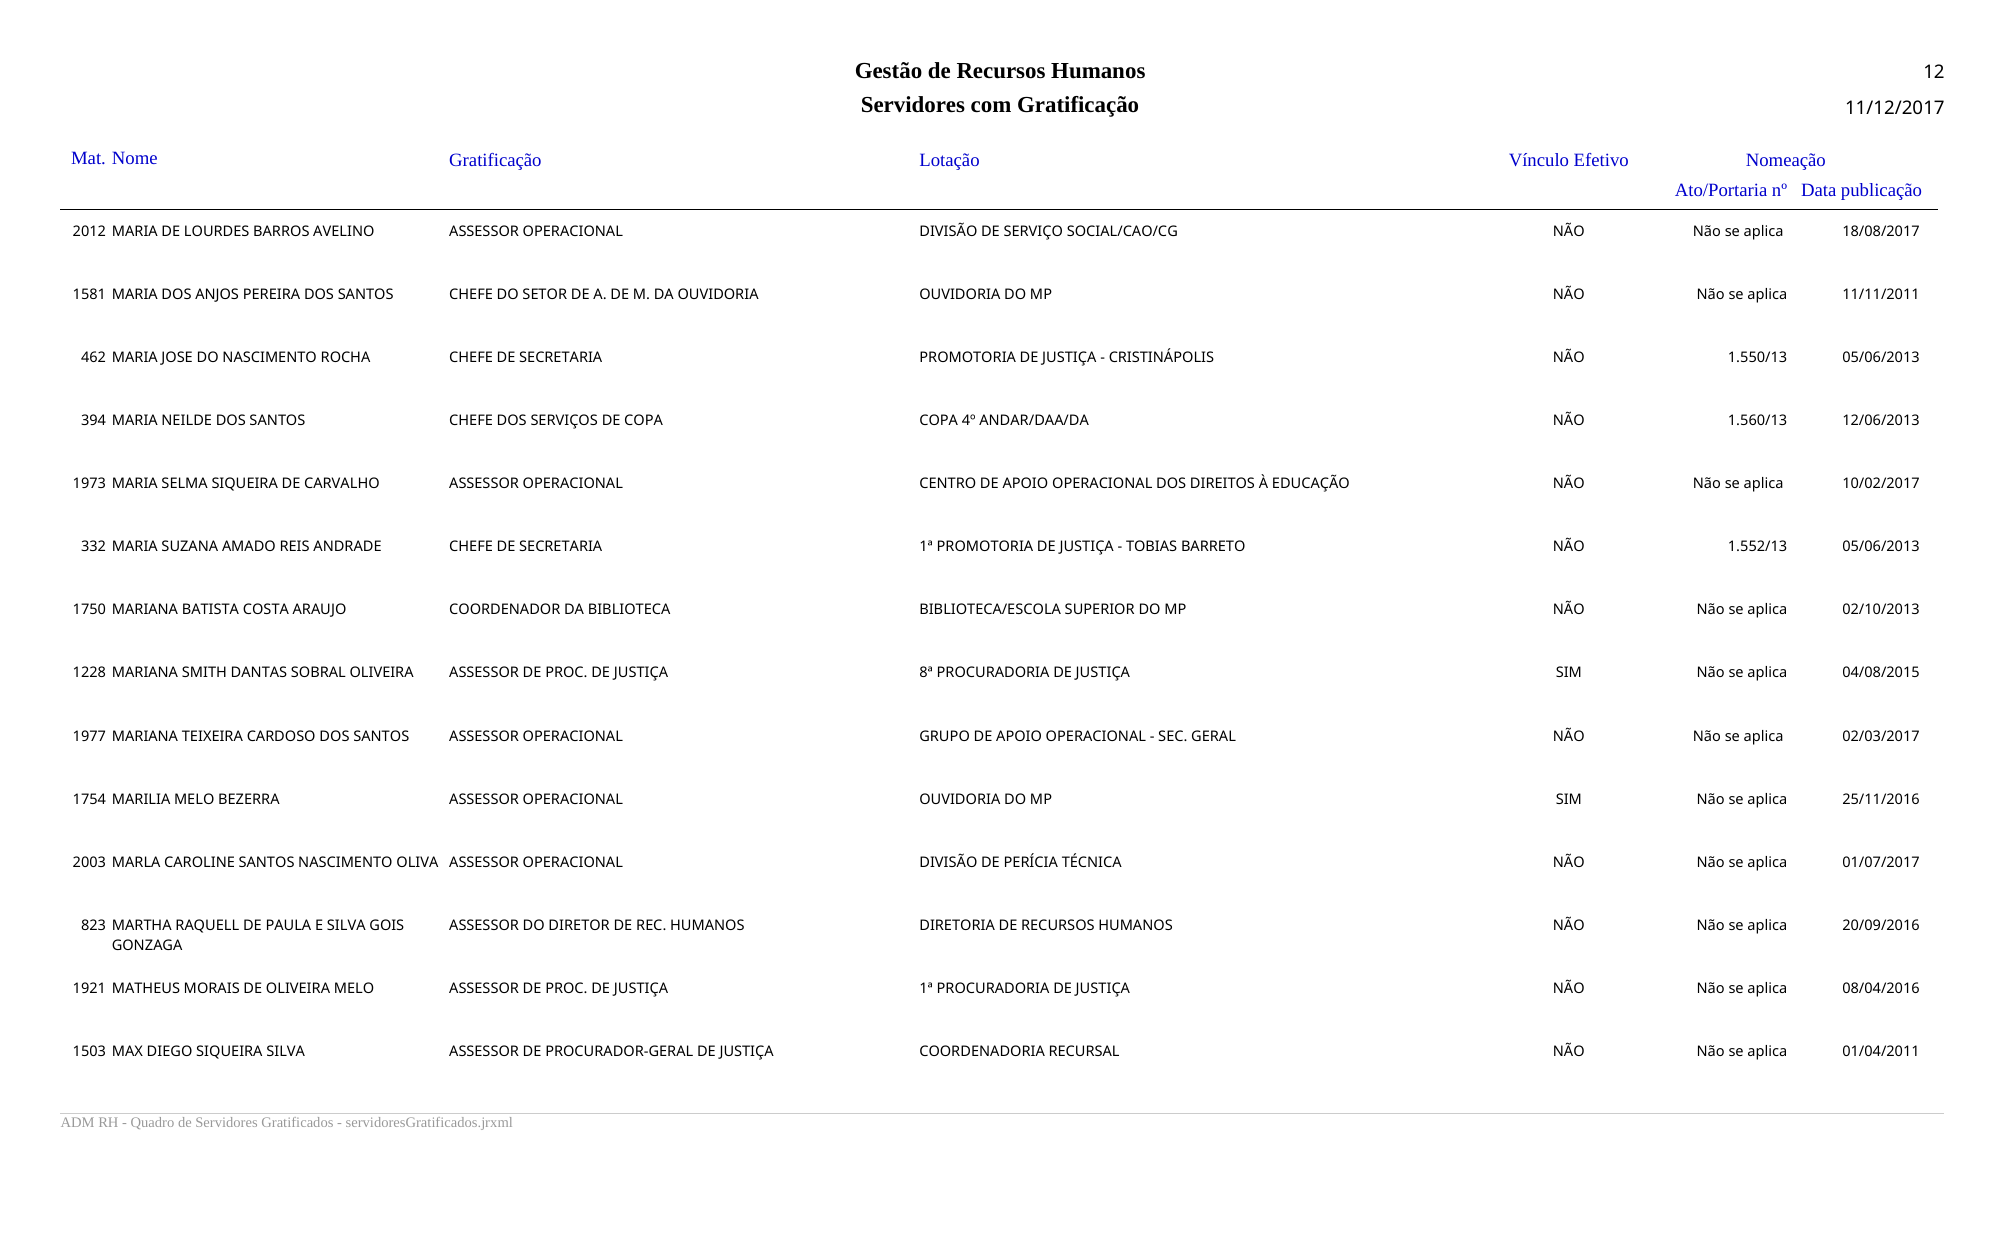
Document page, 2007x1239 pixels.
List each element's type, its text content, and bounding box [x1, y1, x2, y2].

table_cell [1486, 1070, 1495, 1083]
table_cell [1922, 149, 2007, 177]
table_cell [919, 147, 1486, 178]
table_cell 1973 [9, 473, 106, 501]
table_cell [440, 1020, 449, 1038]
table_cell [440, 565, 449, 578]
table_header Mat. [44, 147, 106, 177]
table_cell [910, 852, 919, 880]
table_cell [1486, 943, 1495, 957]
table_cell [106, 347, 112, 375]
table_cell [440, 326, 449, 343]
table_cell [1920, 852, 2007, 880]
table_cell 01/07/2017 [1793, 852, 1919, 880]
table_cell [1920, 347, 2007, 375]
table_header Nome [112, 147, 199, 177]
table_cell DIVISÃO DE PERÍCIA TÉCNICA [919, 852, 1486, 912]
table_cell [1486, 817, 1495, 831]
table_cell [910, 880, 919, 894]
table_cell [910, 249, 919, 262]
table_cell NÃO [1495, 410, 1642, 452]
table_cell [1486, 565, 1495, 578]
table_cell [1486, 957, 2007, 975]
table_cell [1642, 312, 2007, 326]
table_cell [1486, 410, 1495, 438]
table_cell BIBLIOTECA/ESCOLA SUPERIOR DO MP [919, 599, 1486, 659]
table_cell [1642, 284, 1649, 312]
table_cell [1920, 662, 2007, 691]
table_cell COORDENADORIA RECURSAL [919, 1041, 1486, 1101]
table_cell [910, 263, 919, 280]
table_cell [910, 473, 919, 501]
table_cell ASSESSOR DE PROC. DE JUSTIÇA [449, 662, 910, 722]
table_cell NÃO [1495, 1041, 1642, 1083]
table_cell [1787, 220, 1792, 249]
table_cell [0, 662, 9, 691]
table_cell [910, 894, 919, 912]
table_cell [910, 501, 919, 515]
table_cell NÃO [1495, 915, 1642, 957]
table_cell [106, 1041, 112, 1069]
table_cell [0, 389, 112, 407]
table_cell Gratificação [449, 149, 910, 178]
table_cell 08/04/2016 [1793, 978, 1919, 1006]
table_cell [440, 704, 449, 722]
table_cell CHEFE DE SECRETARIA [449, 347, 910, 407]
table_cell [106, 149, 112, 177]
table_cell [910, 536, 919, 564]
table_cell [106, 410, 112, 438]
table_cell [1486, 662, 1495, 691]
table_cell [1486, 754, 1495, 767]
table_cell NÃO [1495, 725, 1642, 767]
table_cell [1486, 389, 2007, 407]
table_cell [0, 1006, 112, 1020]
table_cell [1642, 880, 2007, 894]
table_cell [440, 312, 449, 326]
table_cell [440, 284, 449, 312]
table_cell [1642, 628, 2007, 641]
table_cell 1750 [9, 599, 106, 628]
table_cell [199, 149, 449, 177]
table_cell Não se aplica [1649, 1041, 1787, 1069]
table_cell [1922, 179, 2007, 208]
table_cell [1486, 978, 1495, 1006]
table_cell [440, 880, 449, 894]
table_cell [1642, 978, 1649, 1006]
table_cell [0, 831, 112, 848]
table_cell [0, 95, 213, 123]
table_cell [0, 123, 2007, 147]
table_cell [1920, 220, 2007, 249]
table_cell Não se aplica [1649, 473, 1787, 501]
table_cell MATHEUS MORAIS DE OLIVEIRA MELO [112, 978, 440, 1038]
table_cell [1486, 578, 2007, 596]
table_cell [0, 149, 44, 177]
table_cell [1486, 326, 2007, 343]
table_cell [1642, 536, 1649, 564]
table_cell [1787, 789, 1792, 817]
table_cell [1920, 978, 2007, 1006]
table_cell [1486, 263, 2007, 280]
table_cell OUVIDORIA DO MP [919, 284, 1486, 343]
table_cell [0, 880, 112, 894]
table_cell [910, 1041, 919, 1069]
table_cell [0, 1020, 112, 1038]
table_cell [106, 852, 112, 880]
table_cell [910, 768, 919, 785]
table_cell [0, 515, 112, 533]
table_cell [910, 628, 919, 641]
table_cell [0, 501, 112, 515]
table_cell [910, 389, 919, 407]
table_cell [440, 438, 449, 452]
table_cell [1486, 691, 1495, 704]
table_cell 823 [9, 915, 106, 943]
table_cell [440, 515, 449, 533]
table_cell ASSESSOR OPERACIONAL [449, 473, 910, 533]
table_cell [1486, 628, 1495, 641]
table_cell [0, 211, 2007, 220]
table_cell [1787, 410, 1792, 438]
table_cell [1920, 1041, 2007, 1069]
table_cell [910, 943, 919, 957]
table_cell [0, 943, 112, 957]
table_cell [1486, 149, 1495, 177]
table_cell MARIA DOS ANJOS PEREIRA DOS SANTOS [112, 284, 440, 343]
table_cell 12/06/2013 [1793, 410, 1919, 438]
table_cell [910, 725, 919, 754]
table_cell [1486, 704, 2007, 722]
table_cell [440, 220, 449, 249]
table_cell Não se aplica [1649, 852, 1787, 880]
table_cell [1486, 284, 1495, 312]
table_cell [440, 789, 449, 817]
table_cell [1495, 147, 1642, 178]
table_cell [1486, 789, 1495, 817]
table_cell [910, 662, 919, 691]
table_cell 462 [9, 347, 106, 375]
table_cell [1649, 147, 1922, 178]
table_cell [0, 347, 9, 375]
table_cell [1486, 220, 1495, 249]
table_cell [106, 284, 112, 312]
table_cell [440, 915, 449, 943]
table_cell [1787, 852, 1792, 880]
table_cell [0, 789, 9, 817]
table_cell [910, 326, 919, 343]
table_cell [0, 754, 112, 767]
table_cell [0, 473, 9, 501]
table_cell [910, 1083, 919, 1101]
table_cell [0, 691, 112, 704]
table_cell 332 [9, 536, 106, 564]
table_cell 11/11/2011 [1793, 284, 1919, 312]
table_cell 1.552/13 [1649, 536, 1787, 564]
table_cell 1ª PROMOTORIA DE JUSTIÇA - TOBIAS BARRETO [919, 536, 1486, 596]
table_cell 2003 [9, 852, 106, 880]
table_cell [1920, 473, 2007, 501]
table_cell PROMOTORIA DE JUSTIÇA - CRISTINÁPOLIS [919, 347, 1486, 407]
table_cell [910, 347, 919, 375]
table_cell 1581 [9, 284, 106, 312]
table_cell 12 [1790, 59, 1944, 85]
table_cell [1642, 220, 1649, 249]
table_cell 1228 [9, 662, 106, 691]
table_cell NÃO [1495, 347, 1642, 389]
table_cell [0, 249, 112, 262]
table_cell [0, 852, 9, 880]
table_cell [1945, 59, 2007, 85]
table_cell [910, 817, 919, 831]
table_cell [1642, 473, 1649, 501]
table_cell [1945, 95, 2007, 123]
table_cell ASSESSOR DE PROC. DE JUSTIÇA [449, 978, 910, 1038]
table_cell [440, 943, 449, 957]
table_cell CENTRO DE APOIO OPERACIONAL DOS DIREITOS À EDUCAÇÃO [919, 473, 1486, 533]
table_cell [440, 662, 449, 691]
table_cell MARIA SUZANA AMADO REIS ANDRADE [112, 536, 440, 596]
table_cell 8ª PROCURADORIA DE JUSTIÇA [919, 662, 1486, 722]
table_cell [1642, 817, 2007, 831]
table_cell [1787, 915, 1792, 943]
table_cell [1486, 1006, 1495, 1020]
table_cell MARIA JOSE DO NASCIMENTO ROCHA [112, 347, 440, 407]
table_cell [1486, 915, 1495, 943]
table_cell [440, 347, 449, 375]
table_cell MARIANA BATISTA COSTA ARAUJO [112, 599, 440, 659]
table_cell [106, 536, 112, 564]
table_cell [440, 389, 449, 407]
table_cell MARIA DE LOURDES BARROS AVELINO [112, 220, 440, 280]
table_cell [440, 852, 449, 880]
table_cell DIVISÃO DE SERVIÇO SOCIAL/CAO/CG [919, 220, 1486, 280]
table_cell [106, 978, 112, 1006]
table_cell [1486, 831, 2007, 848]
table_cell [440, 452, 449, 470]
table_cell [0, 628, 112, 641]
table_cell [1486, 473, 1495, 501]
table_cell [1920, 410, 2007, 438]
table_cell [440, 754, 449, 767]
table_cell [0, 957, 112, 975]
table_cell [1920, 284, 2007, 312]
table_cell NÃO [1495, 220, 1642, 262]
table_cell 02/10/2013 [1793, 599, 1919, 628]
table_cell [0, 725, 9, 754]
table_cell [1486, 1041, 1495, 1069]
table_cell [1787, 347, 1792, 375]
table_header [0, 0, 2007, 57]
table_cell [440, 978, 449, 1006]
table_cell [1920, 789, 2007, 817]
table_cell [440, 263, 449, 280]
table_cell [1642, 375, 2007, 389]
table_cell [1787, 473, 1792, 501]
table_cell [1642, 149, 1649, 177]
table_cell Não se aplica [1649, 789, 1787, 817]
table_cell NÃO [1495, 473, 1642, 515]
table_cell 02/03/2017 [1793, 725, 1919, 754]
table_cell [440, 410, 449, 438]
table_cell [440, 957, 449, 975]
table_cell [440, 473, 449, 501]
table_cell [1486, 347, 1495, 375]
table_cell [106, 915, 112, 943]
table_cell [0, 817, 112, 831]
table_cell [0, 565, 112, 578]
table_cell 1ª PROCURADORIA DE JUSTIÇA [919, 978, 1486, 1038]
table_cell Não se aplica [1649, 978, 1787, 1006]
table_cell Não se aplica [1649, 284, 1787, 312]
table_cell 1977 [9, 725, 106, 754]
table_cell [0, 312, 112, 326]
table_cell Gestão de Recursos Humanos [213, 57, 1787, 85]
table_cell NÃO [1495, 536, 1642, 578]
table_cell [1642, 501, 2007, 515]
table_cell [910, 565, 919, 578]
table_cell [910, 515, 919, 533]
table_cell [910, 452, 919, 470]
table_cell 1754 [9, 789, 106, 817]
table_cell [440, 641, 449, 659]
table_cell [1486, 880, 1495, 894]
table_cell [106, 473, 112, 501]
table_cell [1486, 599, 1495, 628]
table_cell CHEFE DOS SERVIÇOS DE COPA [449, 410, 910, 470]
table_cell [440, 1006, 449, 1020]
table_cell [440, 249, 449, 262]
table_cell MARTHA RAQUELL DE PAULA E SILVA GOIS GONZAGA [112, 915, 440, 975]
table_cell [449, 147, 910, 178]
table_cell [106, 662, 112, 691]
table_cell [1486, 1020, 2007, 1038]
table_cell [910, 599, 919, 628]
table_cell 2012 [9, 220, 106, 249]
table_cell [0, 768, 112, 785]
table_cell [44, 147, 106, 178]
table_cell MAX DIEGO SIQUEIRA SILVA [112, 1041, 440, 1101]
table_cell Lotação [919, 149, 1486, 178]
table_cell [1642, 915, 1649, 943]
table_cell Não se aplica [1649, 915, 1787, 943]
table_cell [440, 831, 449, 848]
table_cell [910, 284, 919, 312]
table_cell [0, 915, 9, 943]
table_cell [910, 754, 919, 767]
table_cell [440, 599, 449, 628]
table_cell [1486, 501, 1495, 515]
table_cell NÃO [1495, 852, 1642, 894]
table_cell [440, 375, 449, 389]
table_cell [0, 578, 112, 596]
table_cell [910, 578, 919, 596]
table_cell Não se aplica [1649, 725, 1787, 754]
table_cell [1642, 1041, 1649, 1069]
table_cell [1642, 754, 2007, 767]
table_cell ASSESSOR DE PROCURADOR-GERAL DE JUSTIÇA [449, 1041, 910, 1101]
table_cell CHEFE DO SETOR DE A. DE M. DA OUVIDORIA [449, 284, 910, 343]
table_cell [106, 220, 112, 249]
table_cell [440, 1083, 449, 1101]
table_cell NÃO [1495, 599, 1642, 641]
table_cell Data publicação [1787, 179, 1922, 208]
table_cell [1486, 894, 2007, 912]
table_cell [0, 375, 112, 389]
table_cell DIRETORIA DE RECURSOS HUMANOS [919, 915, 1486, 975]
table_cell [1486, 375, 1495, 389]
table_cell [1642, 662, 1649, 691]
table_cell [0, 1113, 60, 1137]
table_cell ASSESSOR OPERACIONAL [449, 220, 910, 280]
table_cell [0, 536, 9, 564]
table_cell Não se aplica [1649, 662, 1787, 691]
table_cell [910, 704, 919, 722]
table_cell 1.550/13 [1649, 347, 1787, 375]
table_cell [0, 85, 2007, 91]
table_cell [1787, 725, 1792, 754]
table_cell [1642, 852, 1649, 880]
table_cell COORDENADOR DA BIBLIOTECA [449, 599, 910, 659]
table_cell SIM [1495, 789, 1642, 831]
table_cell ASSESSOR OPERACIONAL [449, 789, 910, 848]
table_cell 10/02/2017 [1793, 473, 1919, 501]
table_cell [440, 725, 449, 754]
table_cell [1920, 915, 2007, 943]
table_cell [0, 1101, 2007, 1113]
table_cell 1.560/13 [1649, 410, 1787, 438]
table_cell [1486, 312, 1495, 326]
table_cell SIM [1495, 662, 1642, 704]
table_cell MARIANA SMITH DANTAS SOBRAL OLIVEIRA [112, 662, 440, 722]
table_cell [1642, 943, 2007, 957]
table_cell [0, 326, 112, 343]
table_cell NÃO [1495, 978, 1642, 1020]
table_cell [440, 501, 449, 515]
table_cell [1945, 1113, 2007, 1137]
table_cell [1787, 284, 1792, 312]
table_cell 20/09/2016 [1793, 915, 1919, 943]
table_cell [440, 691, 449, 704]
table_cell [0, 438, 112, 452]
table_cell [1486, 852, 1495, 880]
table_cell [0, 410, 9, 438]
table_cell [1642, 599, 1649, 628]
table_cell [106, 599, 112, 628]
table_cell [1787, 599, 1792, 628]
table_cell ADM RH - Quadro de Servidores Gratificados - servidoresGratificados.jrxml [60, 1114, 1944, 1137]
table_cell [440, 1070, 449, 1083]
table_cell [1642, 347, 1649, 375]
table_cell MARIA NEILDE DOS SANTOS [112, 410, 440, 470]
table_cell [1486, 768, 2007, 785]
table_cell [910, 220, 919, 249]
table_cell [0, 978, 9, 1006]
table_cell [1642, 249, 2007, 262]
table_cell [910, 831, 919, 848]
table_cell [440, 817, 449, 831]
table_cell [910, 375, 919, 389]
table_cell NÃO [1495, 284, 1642, 326]
table_cell [0, 599, 9, 628]
table_cell 25/11/2016 [1793, 789, 1919, 817]
table_cell [910, 1020, 919, 1038]
table_cell [910, 641, 919, 659]
table_cell [1486, 438, 1495, 452]
table_cell [1642, 789, 1649, 817]
table_cell [0, 704, 112, 722]
table_cell [910, 410, 919, 438]
table_cell Ato/Portaria nº [1649, 179, 1787, 208]
table_cell [1486, 1083, 2007, 1101]
table_cell MARILIA MELO BEZERRA [112, 789, 440, 848]
table_cell [1486, 536, 1495, 564]
table_cell COPA 4º ANDAR/DAA/DA [919, 410, 1486, 470]
table_cell 04/08/2015 [1793, 662, 1919, 691]
table_cell [440, 894, 449, 912]
table_cell Servidores com Gratificação [213, 91, 1787, 123]
table_cell [1787, 536, 1792, 564]
table_cell [910, 149, 919, 177]
table_cell [1486, 641, 2007, 659]
table_cell 11/12/2017 [1790, 95, 1944, 123]
table_cell 05/06/2013 [1793, 536, 1919, 564]
table_cell 1921 [9, 978, 106, 1006]
table_cell [910, 957, 919, 975]
table_cell [0, 220, 9, 249]
table_cell [0, 1083, 112, 1101]
table_cell [1486, 515, 2007, 533]
table_cell ASSESSOR OPERACIONAL [449, 725, 910, 785]
table_cell [0, 1070, 112, 1083]
table_cell MARIA SELMA SIQUEIRA DE CARVALHO [112, 473, 440, 533]
table_cell [1486, 725, 1495, 754]
table_cell [440, 628, 449, 641]
table_cell [910, 312, 919, 326]
table_cell Não se aplica [1649, 220, 1787, 249]
table_cell [1642, 1070, 2007, 1083]
table_cell OUVIDORIA DO MP [919, 789, 1486, 848]
table_cell [1642, 565, 2007, 578]
table_cell [1642, 438, 2007, 452]
table_cell [1486, 249, 1495, 262]
table_cell MARIANA TEIXEIRA CARDOSO DOS SANTOS [112, 725, 440, 785]
table_cell [1920, 536, 2007, 564]
table_cell 05/06/2013 [1793, 347, 1919, 375]
table_cell [910, 789, 919, 817]
table_cell [910, 978, 919, 1006]
table_cell [0, 641, 112, 659]
table_cell [106, 725, 112, 754]
table_cell [910, 915, 919, 943]
table_cell [0, 1041, 9, 1069]
table_cell 394 [9, 410, 106, 438]
table_cell [1920, 599, 2007, 628]
table_cell [440, 536, 449, 564]
table_cell 18/08/2017 [1793, 220, 1919, 249]
table_cell MARLA CAROLINE SANTOS NASCIMENTO OLIVA [112, 852, 440, 912]
table_cell [1642, 410, 1649, 438]
table_cell CHEFE DE SECRETARIA [449, 536, 910, 596]
table_cell [910, 691, 919, 704]
table_cell ASSESSOR OPERACIONAL [449, 852, 910, 912]
table_cell [0, 263, 112, 280]
table_cell [1787, 978, 1792, 1006]
table_cell [1920, 725, 2007, 754]
table_cell GRUPO DE APOIO OPERACIONAL - SEC. GERAL [919, 725, 1486, 785]
table_cell [0, 284, 9, 312]
table_cell Vínculo Efetivo [1495, 149, 1642, 178]
table_cell [910, 1070, 919, 1083]
table_cell [1642, 725, 1649, 754]
table_cell 1503 [9, 1041, 106, 1069]
table_cell [1642, 691, 2007, 704]
table_cell [0, 894, 112, 912]
table_cell [1787, 1041, 1792, 1069]
table_cell [440, 1041, 449, 1069]
table_cell Nomeação [1649, 149, 1922, 178]
table_cell [1642, 1006, 2007, 1020]
table_cell [910, 1006, 919, 1020]
table_cell [440, 768, 449, 785]
table_cell [0, 179, 1649, 208]
table_cell 01/04/2011 [1793, 1041, 1919, 1069]
table_cell Não se aplica [1649, 599, 1787, 628]
table_cell ASSESSOR DO DIRETOR DE REC. HUMANOS [449, 915, 910, 975]
table_cell [1787, 662, 1792, 691]
table_cell [440, 578, 449, 596]
table_cell [0, 452, 112, 470]
table_cell [106, 789, 112, 817]
table_cell [0, 59, 213, 85]
table_cell [910, 438, 919, 452]
table_cell [112, 147, 199, 178]
table_cell [1486, 452, 2007, 470]
